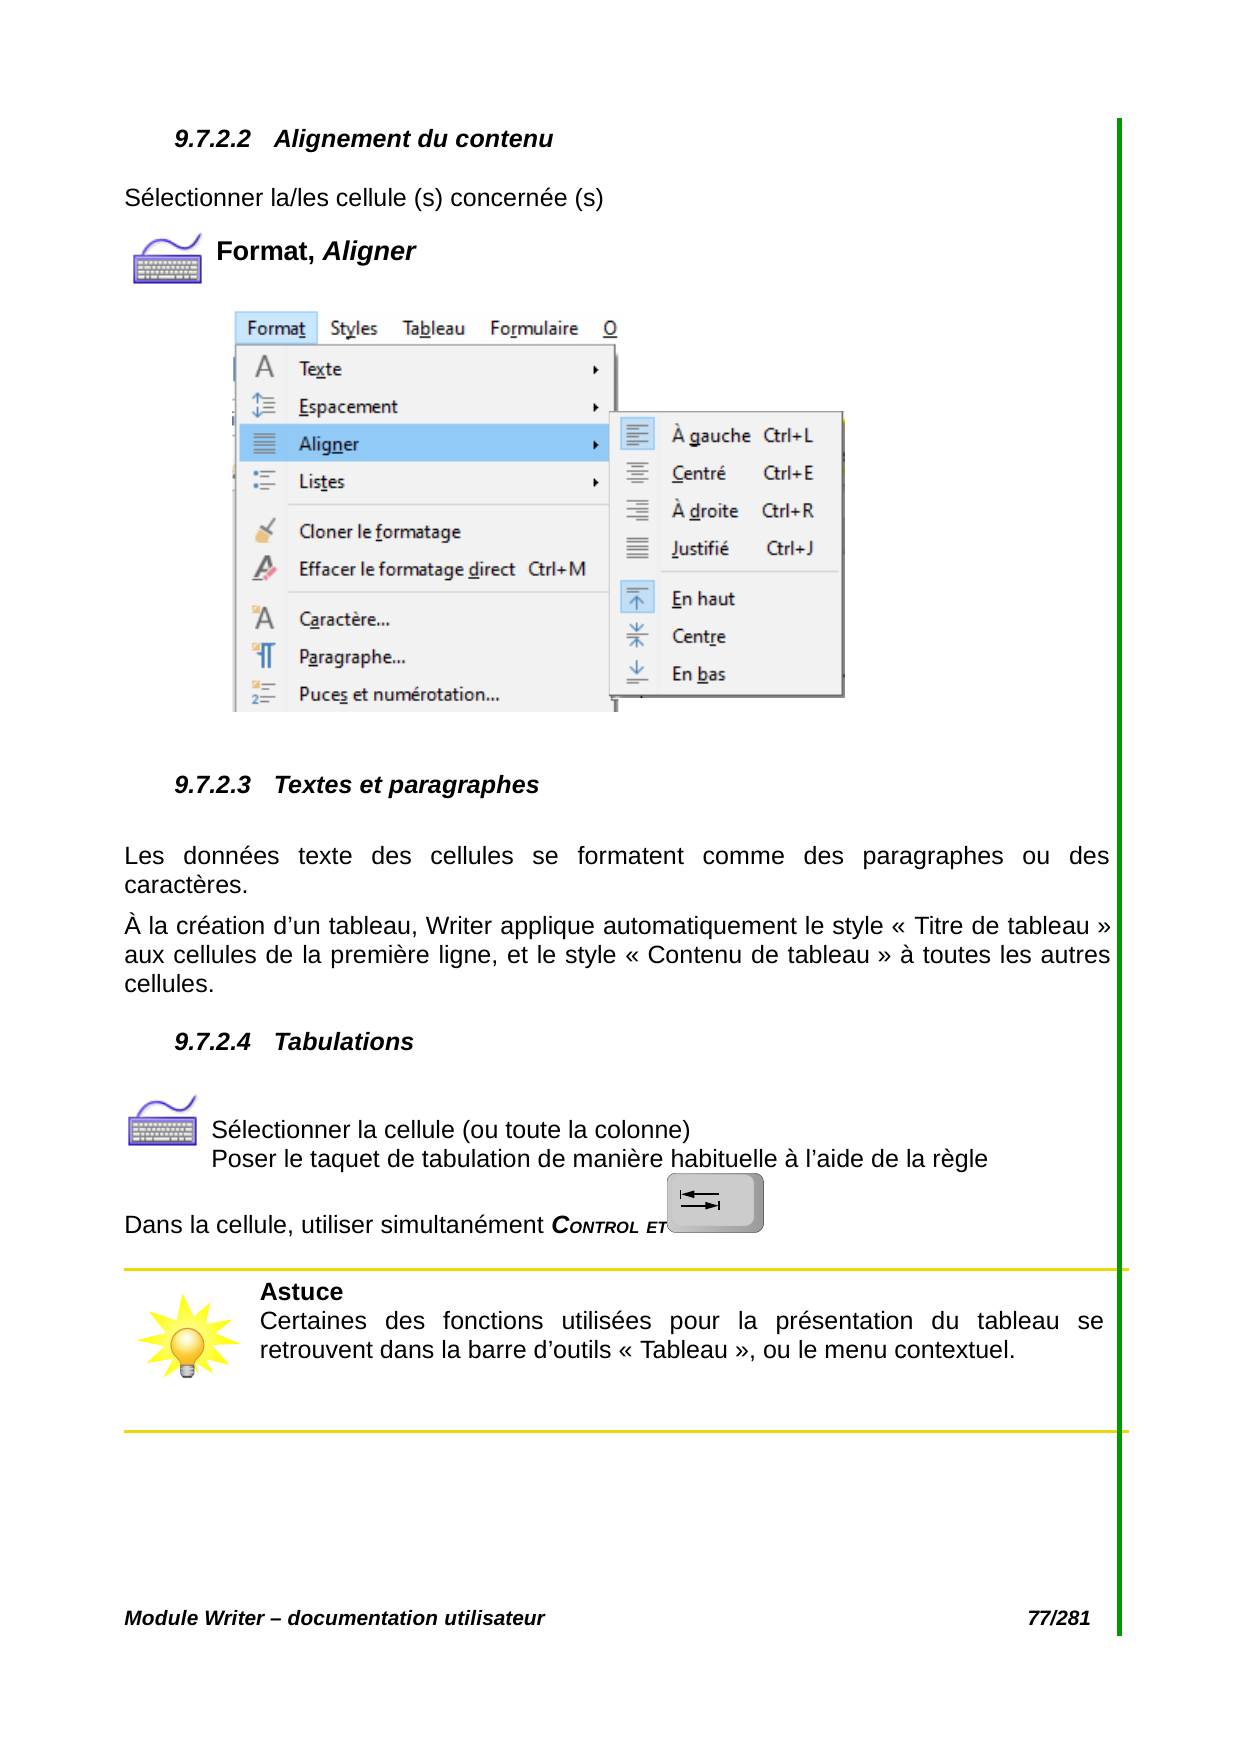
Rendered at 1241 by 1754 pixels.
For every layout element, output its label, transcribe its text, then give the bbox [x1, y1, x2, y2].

picture [129, 1276, 248, 1395]
table_header Astuce Certaines des fonctions utilisées pour la présentation du tableau se retrouvent dans la barre d’outils « Tableau », ou le menu contextuel. [254, 1271, 1117, 1430]
picture [129, 222, 205, 298]
picture [232, 310, 845, 712]
text Poser le taquet de tabulation de manière habituelle à l’aide de la règle [124, 1144, 1111, 1173]
text Dans la cellule, utiliser simultanément Control et [124, 1173, 1111, 1239]
text Sélectionner la cellule (ou toute la colonne) [200, 1115, 1111, 1144]
text Les données texte des cellules se formatent comme des paragraphes ou des caractères. [124, 841, 1111, 899]
text Format, Aligner [205, 235, 1111, 266]
subtitle Textes et paragraphes [174, 770, 1111, 799]
subtitle Tabulations [174, 1027, 1111, 1056]
table_header [124, 1271, 254, 1430]
text À la création d’un tableau, Writer applique automatiquement le style « Titre de tableau » aux cellules de la première ligne, et le style « Contenu de tableau » à toutes les autres cellules. [124, 911, 1111, 998]
picture [124, 1084, 200, 1160]
text Sélectionner la/les cellule (s) concernée (s) [124, 183, 1111, 212]
subtitle Alignement du contenu [174, 124, 1111, 153]
